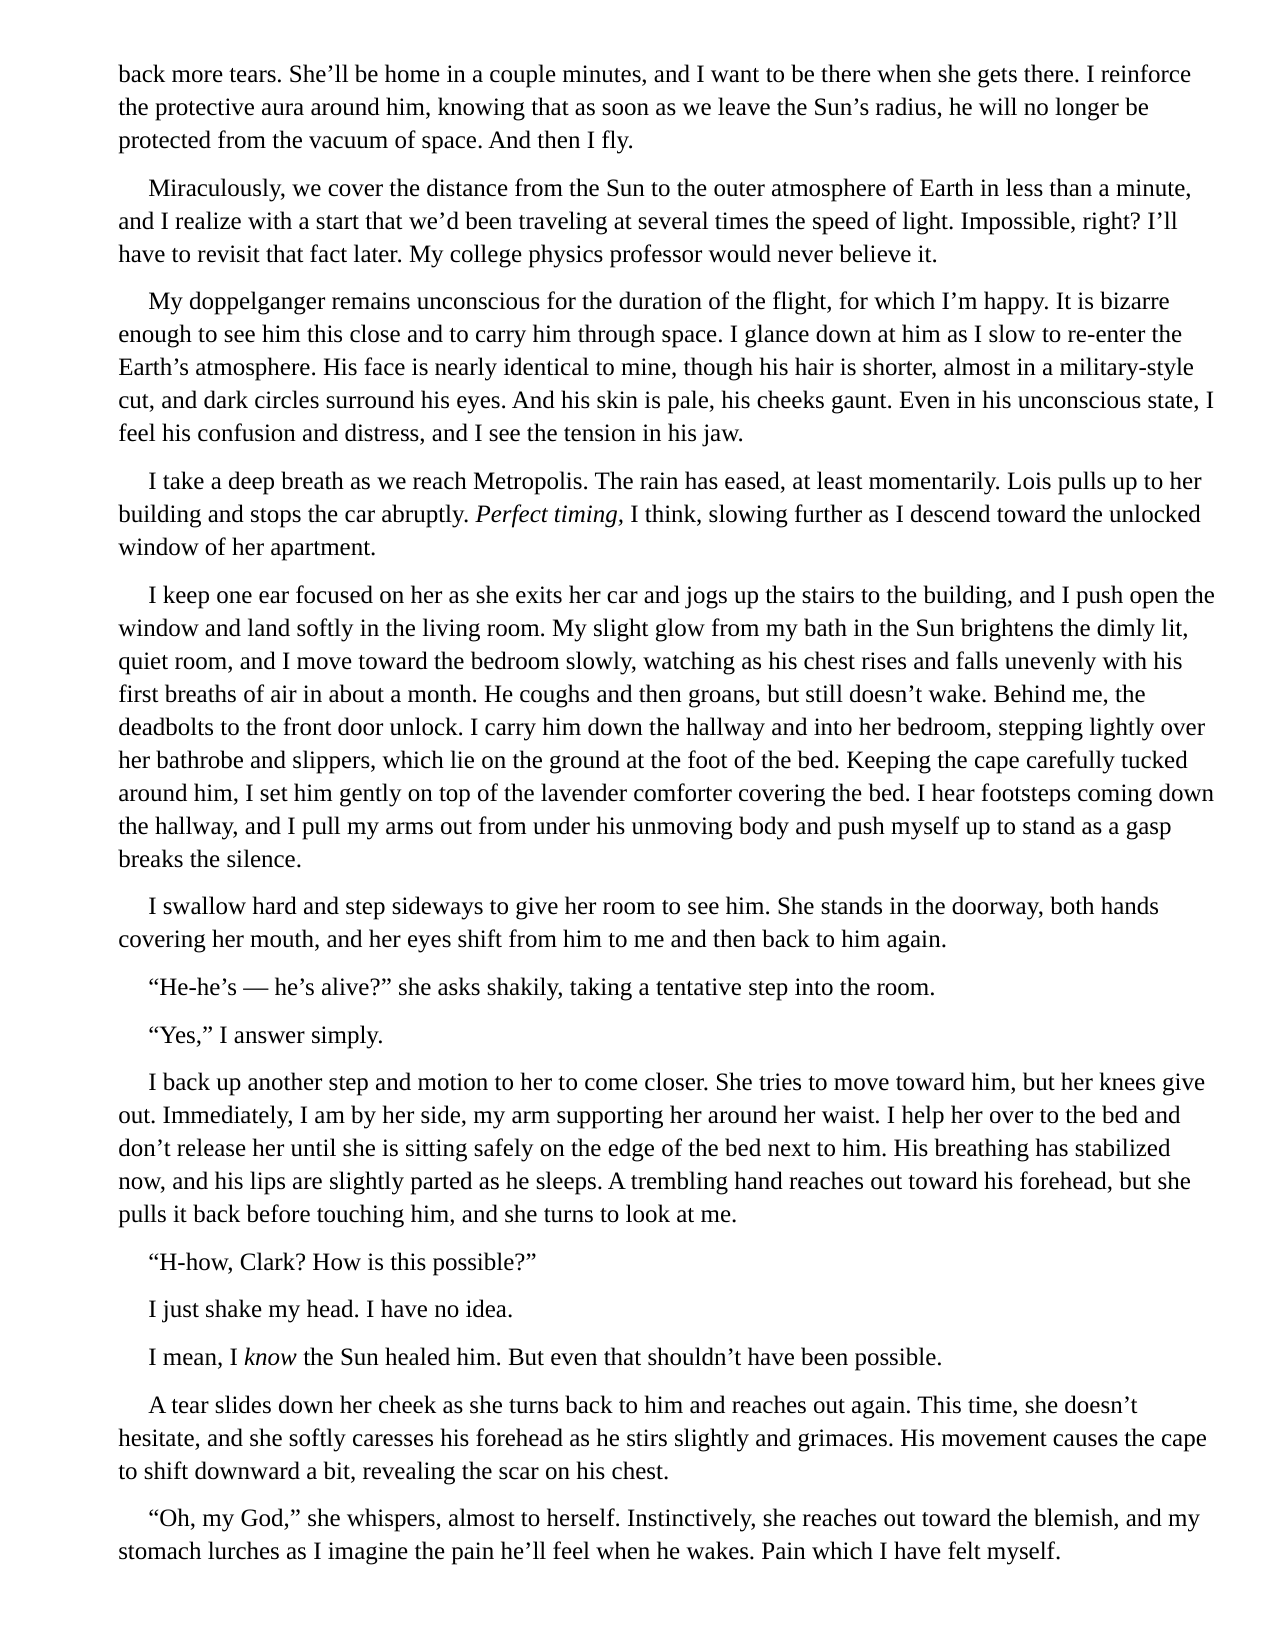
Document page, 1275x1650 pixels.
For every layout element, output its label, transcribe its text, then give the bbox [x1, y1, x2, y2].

text “He-he’s — he’s alive?” she asks shakily, taking a tentative step into the room. [118, 972, 1216, 1001]
text My doppelganger remains unconscious for the duration of the flight, for which I’m happy. It is bizarre enough to see him this close and to carry him through space. I glance down at him as I slow to re-enter the Earth’s atmosphere. His face is nearly identical to mine, though his hair is shorter, almost in a military-style cut, and dark circles surround his eyes. And his skin is pale, his cheeks gaunt. Even in his unconscious state, I feel his confusion and distress, and I see the tension in his jaw. [118, 286, 1216, 447]
text I take a deep breath as we reach Metropolis. The rain has eased, at least momentarily. Lois pulls up to her building and stops the car abruptly. Perfect timing, I think, slowing further as I descend toward the unlocked window of her apartment. [118, 466, 1216, 561]
text I swallow hard and step sideways to give her room to see him. She stands in the doorway, both hands covering her mouth, and her eyes shift from him to me and then back to him again. [118, 891, 1216, 953]
text back more tears. She’ll be home in a couple minutes, and I want to be there when she gets there. I reinforce the protective aura around him, knowing that as soon as we leave the Sun’s radius, he will no longer be protected from the vacuum of space. And then I fly. [118, 59, 1216, 154]
text I back up another step and motion to her to come closer. She tries to move toward him, but her knees give out. Immediately, I am by her side, my arm supporting her around her waist. I help her over to the bed and don’t release her until she is sitting safely on the edge of the bed next to him. His breathing has stabilized now, and his lips are slightly parted as he sleeps. A trembling hand reaches out toward his forehead, but she pulls it back before touching him, and she turns to look at me. [118, 1067, 1216, 1228]
text I just shake my head. I have no idea. [118, 1294, 1216, 1323]
text I mean, I know the Sun healed him. But even that shouldn’t have been possible. [118, 1342, 1216, 1371]
text Miraculously, we cover the distance from the Sun to the outer atmosphere of Earth in less than a minute, and I realize with a start that we’d been traveling at several times the speed of light. Impossible, right? I’ll have to revisit that fact later. My college physics professor would never believe it. [118, 173, 1216, 267]
text “Oh, my God,” she whispers, almost to herself. Instinctively, she reaches out toward the blemish, and my stomach lurches as I imagine the pain he’ll feel when he wakes. Pain which I have felt myself. [118, 1503, 1216, 1565]
text “H-how, Clark? How is this possible?” [118, 1247, 1216, 1276]
text A tear slides down her cheek as she turns back to him and reaches out again. This time, she doesn’t hesitate, and she softly caresses his forehead as he stirs slightly and grimaces. His movement causes the cape to shift downward a bit, revealing the scar on his chest. [118, 1390, 1216, 1484]
text I keep one ear focused on her as she exits her car and jogs up the stairs to the building, and I push open the window and land softly in the living room. My slight glow from my bath in the Sun brightens the dimly lit, quiet room, and I move toward the bedroom slowly, watching as his chest rises and falls unevenly with his first breaths of air in about a month. He coughs and then groans, but still doesn’t wake. Behind me, the deadbolts to the front door unlock. I carry him down the hallway and into her bedroom, stepping lightly over her bathrobe and slippers, which lie on the ground at the foot of the bed. Keeping the cape carefully tucked around him, I set him gently on top of the lavender comforter covering the bed. I hear footsteps coming down the hallway, and I pull my arms out from under his unmoving body and push myself up to stand as a gasp breaks the silence. [118, 580, 1216, 873]
text “Yes,” I answer simply. [118, 1020, 1216, 1048]
